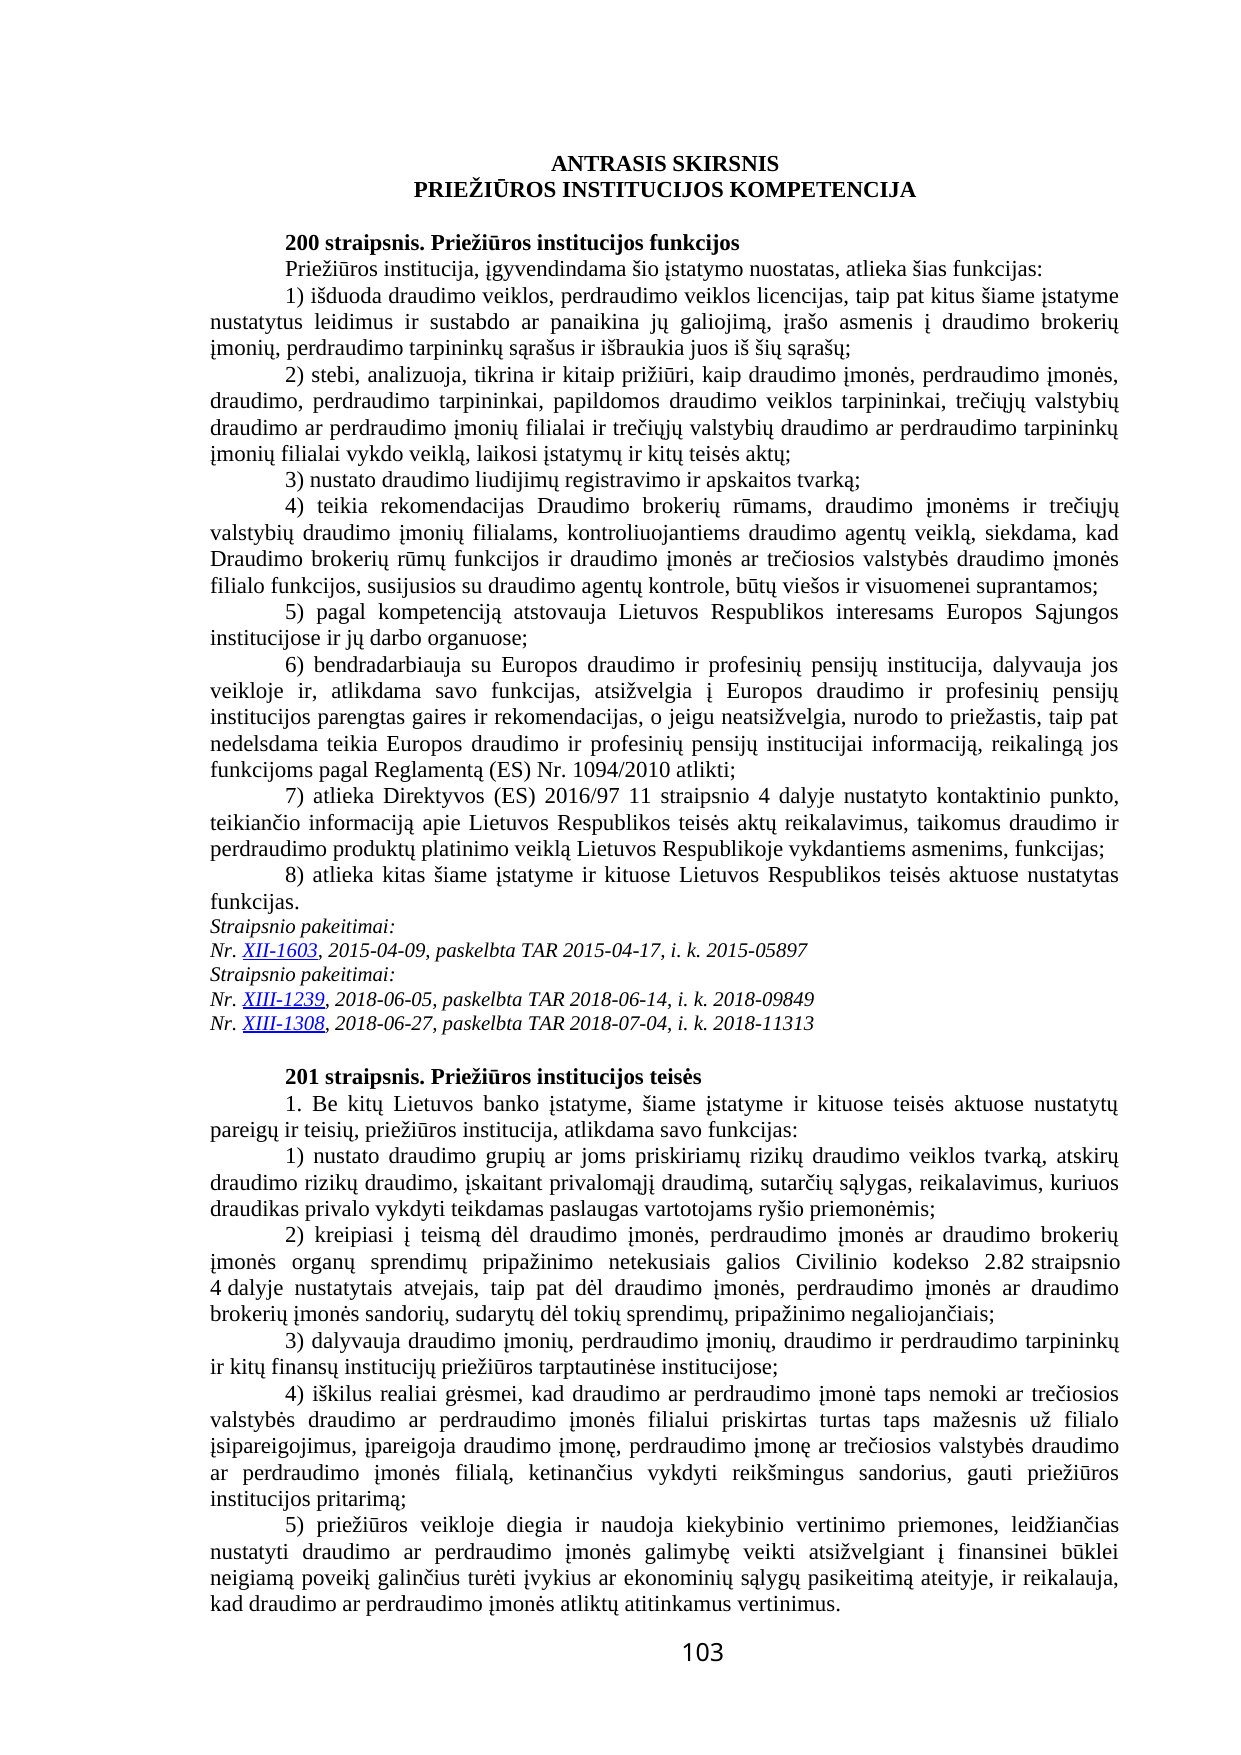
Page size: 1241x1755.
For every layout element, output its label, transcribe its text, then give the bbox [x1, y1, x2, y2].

text 1) nustato draudimo grupių ar joms priskiriamų rizikų draudimo veiklos tvarką, atskirų draudimo rizikų draudimo, įskaitant privalomąjį draudimą, sutarčių sąlygas, reikalavimus, kuriuos draudikas privalo vykdyti teikdamas paslaugas vartotojams ryšio priemonėmis; [210, 1142, 1120, 1221]
text Straipsnio pakeitimai: [210, 962, 1120, 986]
text 200 straipsnis. Priežiūros institucijos funkcijos [210, 229, 1120, 255]
text PRIEŽIŪROS INSTITUCIJOS KOMPETENCIJA [210, 176, 1120, 203]
text 1. Be kitų Lietuvos banko įstatyme, šiame įstatyme ir kituose teisės aktuose nustatytų pareigų ir teisių, priežiūros institucija, atlikdama savo funkcijas: [210, 1090, 1120, 1142]
text Straipsnio pakeitimai: [210, 914, 1120, 938]
text 7) atlieka Direktyvos (ES) 2016/97 11 straipsnio 4 dalyje nustatyto kontaktinio punkto, teikiančio informaciją apie Lietuvos Respublikos teisės aktų reikalavimus, taikomus draudimo ir perdraudimo produktų platinimo veiklą Lietuvos Respublikoje vykdantiems asmenims, funkcijas; [210, 782, 1120, 862]
text 3) dalyvauja draudimo įmonių, perdraudimo įmonių, draudimo ir perdraudimo tarpininkų ir kitų finansų institucijų priežiūros tarptautinėse institucijose; [210, 1327, 1120, 1379]
text 4) iškilus realiai grėsmei, kad draudimo ar perdraudimo įmonė taps nemoki ar trečiosios valstybės draudimo ar perdraudimo įmonės filialui priskirtas turtas taps mažesnis už filialo įsipareigojimus, įpareigoja draudimo įmonę, perdraudimo įmonę ar trečiosios valstybės draudimo ar perdraudimo įmonės filialą, ketinančius vykdyti reikšmingus sandorius, gauti priežiūros institucijos pritarimą; [210, 1379, 1120, 1511]
text 5) pagal kompetenciją atstovauja Lietuvos Respublikos interesams Europos Sąjungos institucijose ir jų darbo organuose; [210, 598, 1120, 651]
text 2) stebi, analizuoja, tikrina ir kitaip prižiūri, kaip draudimo įmonės, perdraudimo įmonės, draudimo, perdraudimo tarpininkai, papildomos draudimo veiklos tarpininkai, trečiųjų valstybių draudimo ar perdraudimo įmonių filialai ir trečiųjų valstybių draudimo ar perdraudimo tarpininkų įmonių filialai vykdo veiklą, laikosi įstatymų ir kitų teisės aktų; [210, 361, 1120, 466]
text 8) atlieka kitas šiame įstatyme ir kituose Lietuvos Respublikos teisės aktuose nustatytas funkcijas. [210, 862, 1120, 914]
text 2) kreipiasi į teismą dėl draudimo įmonės, perdraudimo įmonės ar draudimo brokerių įmonės organų sprendimų pripažinimo netekusiais galios Civilinio kodekso 2.82 straipsnio 4 dalyje nustatytais atvejais, taip pat dėl draudimo įmonės, perdraudimo įmonės ar draudimo brokerių įmonės sandorių, sudarytų dėl tokių sprendimų, pripažinimo negaliojančiais; [210, 1221, 1120, 1327]
text 5) priežiūros veikloje diegia ir naudoja kiekybinio vertinimo priemones, leidžiančias nustatyti draudimo ar perdraudimo įmonės galimybę veikti atsižvelgiant į finansinei būklei neigiamą poveikį galinčius turėti įvykius ar ekonominių sąlygų pasikeitimą ateityje, ir reikalauja, kad draudimo ar perdraudimo įmonės atliktų atitinkamus vertinimus. [210, 1511, 1120, 1617]
text 6) bendradarbiauja su Europos draudimo ir profesinių pensijų institucija, dalyvauja jos veikloje ir, atlikdama savo funkcijas, atsižvelgia į Europos draudimo ir profesinių pensijų institucijos parengtas gaires ir rekomendacijas, o jeigu neatsižvelgia, nurodo to priežastis, taip pat nedelsdama teikia Europos draudimo ir profesinių pensijų institucijai informaciją, reikalingą jos funkcijoms pagal Reglamentą (ES) Nr. 1094/2010 atlikti; [210, 651, 1120, 782]
text 1) išduoda draudimo veiklos, perdraudimo veiklos licencijas, taip pat kitus šiame įstatyme nustatytus leidimus ir sustabdo ar panaikina jų galiojimą, įrašo asmenis į draudimo brokerių įmonių, perdraudimo tarpininkų sąrašus ir išbraukia juos iš šių sąrašų; [210, 282, 1120, 361]
text Priežiūros institucija, įgyvendindama šio įstatymo nuostatas, atlieka šias funkcijas: [210, 255, 1120, 282]
text Nr. XIII-1308, 2018-06-27, paskelbta TAR 2018-07-04, i. k. 2018-11313 [210, 1011, 1120, 1034]
text Nr. XII-1603, 2015-04-09, paskelbta TAR 2015-04-17, i. k. 2015-05897 [210, 938, 1120, 962]
text 4) teikia rekomendacijas Draudimo brokerių rūmams, draudimo įmonėms ir trečiųjų valstybių draudimo įmonių filialams, kontroliuojantiems draudimo agentų veiklą, siekdama, kad Draudimo brokerių rūmų funkcijos ir draudimo įmonės ar trečiosios valstybės draudimo įmonės filialo funkcijos, susijusios su draudimo agentų kontrole, būtų viešos ir visuomenei suprantamos; [210, 493, 1120, 598]
text Nr. XIII-1239, 2018-06-05, paskelbta TAR 2018-06-14, i. k. 2018-09849 [210, 986, 1120, 1011]
text ANTRASIS SKIRSNIS [210, 150, 1120, 176]
text 3) nustato draudimo liudijimų registravimo ir apskaitos tvarką; [210, 466, 1120, 493]
text 201 straipsnis. Priežiūros institucijos teisės [210, 1063, 1120, 1090]
